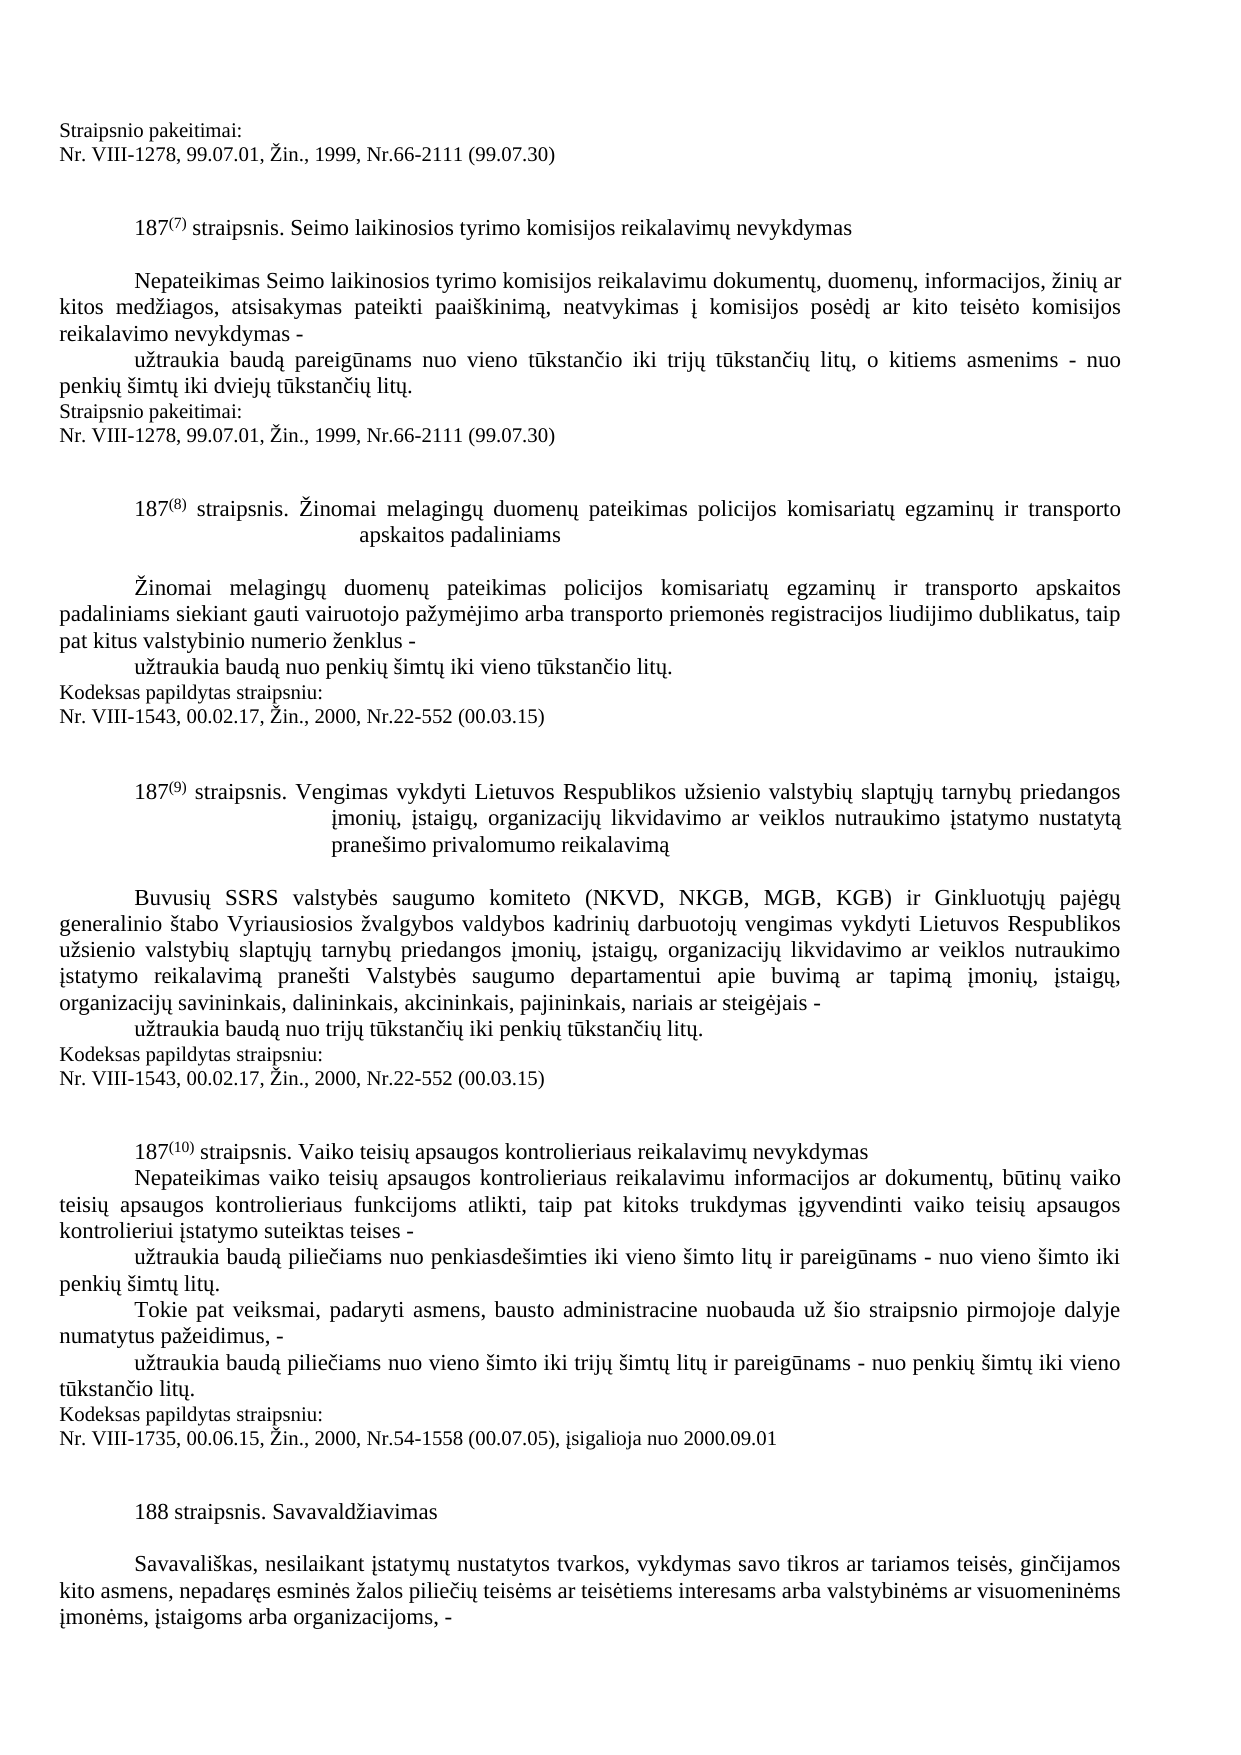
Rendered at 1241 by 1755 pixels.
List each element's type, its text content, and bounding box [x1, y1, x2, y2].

text užtraukia baudą piliečiams nuo penkiasdešimties iki vieno šimto litų ir pareigūnams - nuo vieno šimto iki penkių šimtų litų. [59, 1243, 1122, 1296]
text užtraukia baudą pareigūnams nuo vieno tūkstančio iki trijų tūkstančių litų, o kitiems asmenims - nuo penkių šimtų iki dviejų tūkstančių litų. [59, 346, 1122, 399]
text užtraukia baudą nuo penkių šimtų iki vieno tūkstančio litų. [59, 653, 1122, 679]
text Tokie pat veiksmai, padaryti asmens, bausto administracine nuobauda už šio straipsnio pirmojoje dalyje numatytus pažeidimus, - [59, 1296, 1122, 1349]
text Straipsnio pakeitimai: [59, 118, 1122, 142]
text užtraukia baudą piliečiams nuo vieno šimto iki trijų šimtų litų ir pareigūnams - nuo penkių šimtų iki vieno tūkstančio litų. [59, 1349, 1122, 1401]
text 187(10) straipsnis. Vaiko teisių apsaugos kontrolieriaus reikalavimų nevykdymas [134, 1138, 1122, 1164]
text Nepateikimas vaiko teisių apsaugos kontrolieriaus reikalavimu informacijos ar dokumentų, būtinų vaiko teisių apsaugos kontrolieriaus funkcijoms atlikti, taip pat kitoks trukdymas įgyvendinti vaiko teisių apsaugos kontrolieriui įstatymo suteiktas teises - [59, 1164, 1122, 1243]
text Buvusių SSRS valstybės saugumo komiteto (NKVD, NKGB, MGB, KGB) ir Ginkluotųjų pajėgų generalinio štabo Vyriausiosios žvalgybos valdybos kadrinių darbuotojų vengimas vykdyti Lietuvos Respublikos užsienio valstybių slaptųjų tarnybų priedangos įmonių, įstaigų, organizacijų likvidavimo ar veiklos nutraukimo įstatymo reikalavimą pranešti Valstybės saugumo departamentui apie buvimą ar tapimą įmonių, įstaigų, organizacijų savininkais, dalininkais, akcininkais, pajininkais, nariais ar steigėjais - [59, 883, 1122, 1015]
text Nr. VIII-1543, 00.02.17, Žin., 2000, Nr.22-552 (00.03.15) [59, 704, 1122, 728]
text užtraukia baudą nuo trijų tūkstančių iki penkių tūkstančių litų. [59, 1015, 1122, 1042]
text Nr. VIII-1735, 00.06.15, Žin., 2000, Nr.54-1558 (00.07.05), įsigalioja nuo 2000.09.01 [59, 1426, 1122, 1449]
text Straipsnio pakeitimai: [59, 399, 1122, 423]
text Nr. VIII-1278, 99.07.01, Žin., 1999, Nr.66-2111 (99.07.30) [59, 423, 1122, 447]
text 187(7) straipsnis. Seimo laikinosios tyrimo komisijos reikalavimų nevykdymas [59, 214, 1122, 241]
text Kodeksas papildytas straipsniu: [59, 1401, 1122, 1426]
text Nr. VIII-1543, 00.02.17, Žin., 2000, Nr.22-552 (00.03.15) [59, 1066, 1122, 1090]
text Nepateikimas Seimo laikinosios tyrimo komisijos reikalavimu dokumentų, duomenų, informacijos, žinių ar kitos medžiagos, atsisakymas pateikti paaiškinimą, neatvykimas į komisijos posėdį ar kito teisėto komisijos reikalavimo nevykdymas - [59, 267, 1122, 346]
text 188 straipsnis. Savavaldžiavimas [59, 1498, 1122, 1524]
text 187(8) straipsnis. Žinomai melagingų duomenų pateikimas policijos komisariatų egzaminų ir transporto apskaitos padaliniams [134, 495, 1122, 548]
text Savavališkas, nesilaikant įstatymų nustatytos tvarkos, vykdymas savo tikros ar tariamos teisės, ginčijamos kito asmens, nepadaręs esminės žalos piliečių teisėms ar teisėtiems interesams arba valstybinėms ar visuomeninėms įmonėms, įstaigoms arba organizacijoms, - [59, 1550, 1122, 1629]
text 187(9) straipsnis. Vengimas vykdyti Lietuvos Respublikos užsienio valstybių slaptųjų tarnybų priedangos įmonių, įstaigų, organizacijų likvidavimo ar veiklos nutraukimo įstatymo nustatytą pranešimo privalomumo reikalavimą [134, 778, 1122, 857]
text Nr. VIII-1278, 99.07.01, Žin., 1999, Nr.66-2111 (99.07.30) [59, 142, 1122, 166]
text Kodeksas papildytas straipsniu: [59, 679, 1122, 704]
text Žinomai melagingų duomenų pateikimas policijos komisariatų egzaminų ir transporto apskaitos padaliniams siekiant gauti vairuotojo pažymėjimo arba transporto priemonės registracijos liudijimo dublikatus, taip pat kitus valstybinio numerio ženklus - [59, 574, 1122, 653]
text Kodeksas papildytas straipsniu: [59, 1042, 1122, 1066]
